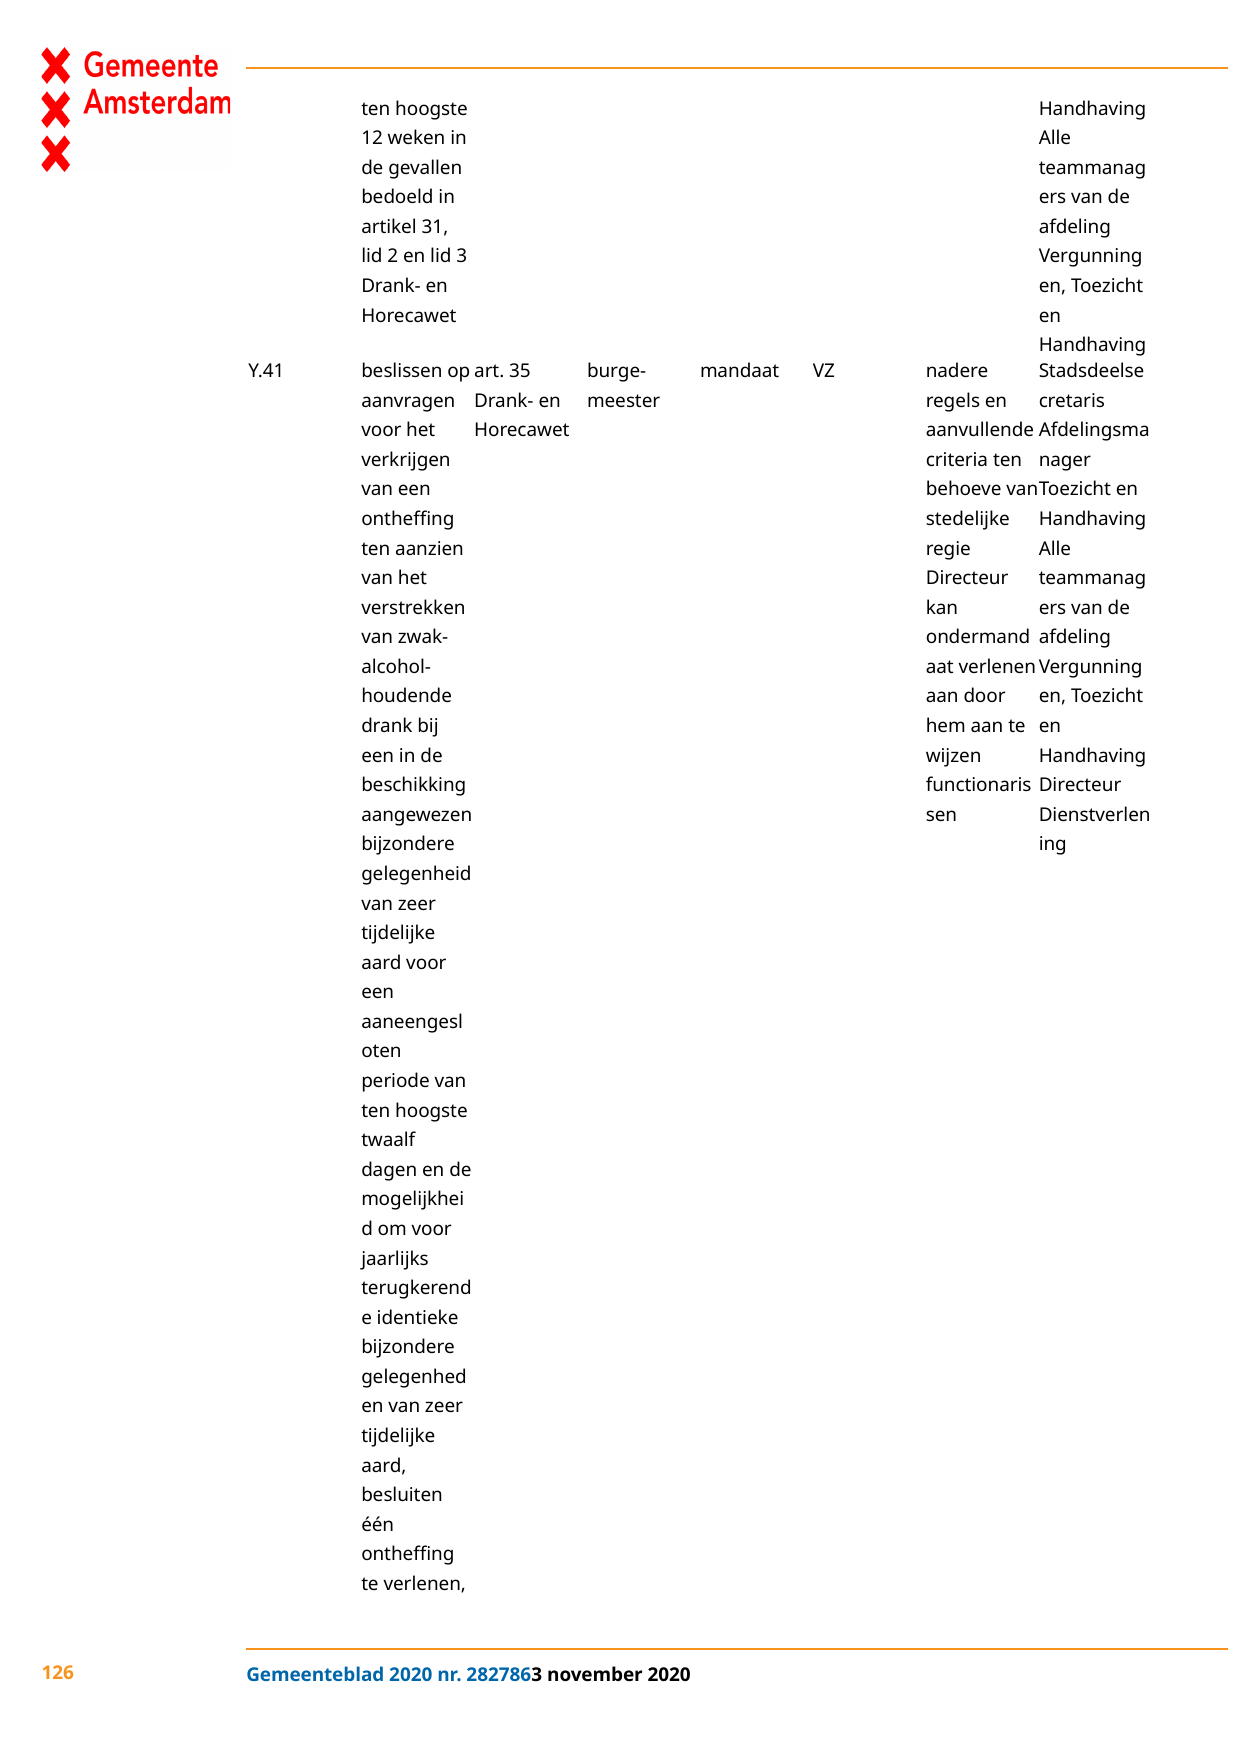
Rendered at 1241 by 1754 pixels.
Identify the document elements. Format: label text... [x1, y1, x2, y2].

table_cell burge-meester [587, 357, 700, 1596]
table_cell [700, 95, 813, 357]
table_cell beslissen op aanvragen voor het verkrijgen van een ontheffing ten aanzien van het verstrekken van zwak-alcohol-houdende drank bij een in de beschikking aangewezen bijzondere gelegenheid van zeer tijdelijke aard voor een aaneengesloten periode van ten hoogste twaalf dagen en de mogelijkheid om voor jaarlijks terugkerende identieke bijzondere gelegenheden van zeer tijdelijke aard, besluiten één ontheffing te verlenen, [361, 357, 474, 1596]
table_cell Y.41 [248, 357, 361, 1596]
table_cell [813, 95, 926, 357]
table_cell [926, 95, 1038, 357]
table_cell [587, 95, 700, 357]
table_cell [248, 95, 361, 357]
table_cell Stadsdeelsecretaris Afdelingsmanager Toezicht en Handhaving Alle teammanagers van de afdeling Vergunningen, Toezicht en Handhaving Directeur Dienstverlening [1039, 357, 1152, 1596]
table_cell ten hoogste 12 weken in de gevallen bedoeld in artikel 31, lid 2 en lid 3 Drank- en Horecawet [361, 95, 474, 357]
table_cell Handhaving Alle teammanagers van de afdeling Vergunningen, Toezicht en Handhaving [1039, 95, 1152, 357]
table_cell [474, 95, 587, 357]
picture [41, 47, 231, 172]
table_cell VZ [813, 357, 926, 1596]
table_cell nadere regels en aanvullende criteria ten behoeve van stedelijke regie Directeur kan ondermandaat verlenen aan door hem aan te wijzen functionarissen [926, 357, 1038, 1596]
table_cell art. 35 Drank- en Horecawet [474, 357, 587, 1596]
table_cell mandaat [700, 357, 813, 1596]
